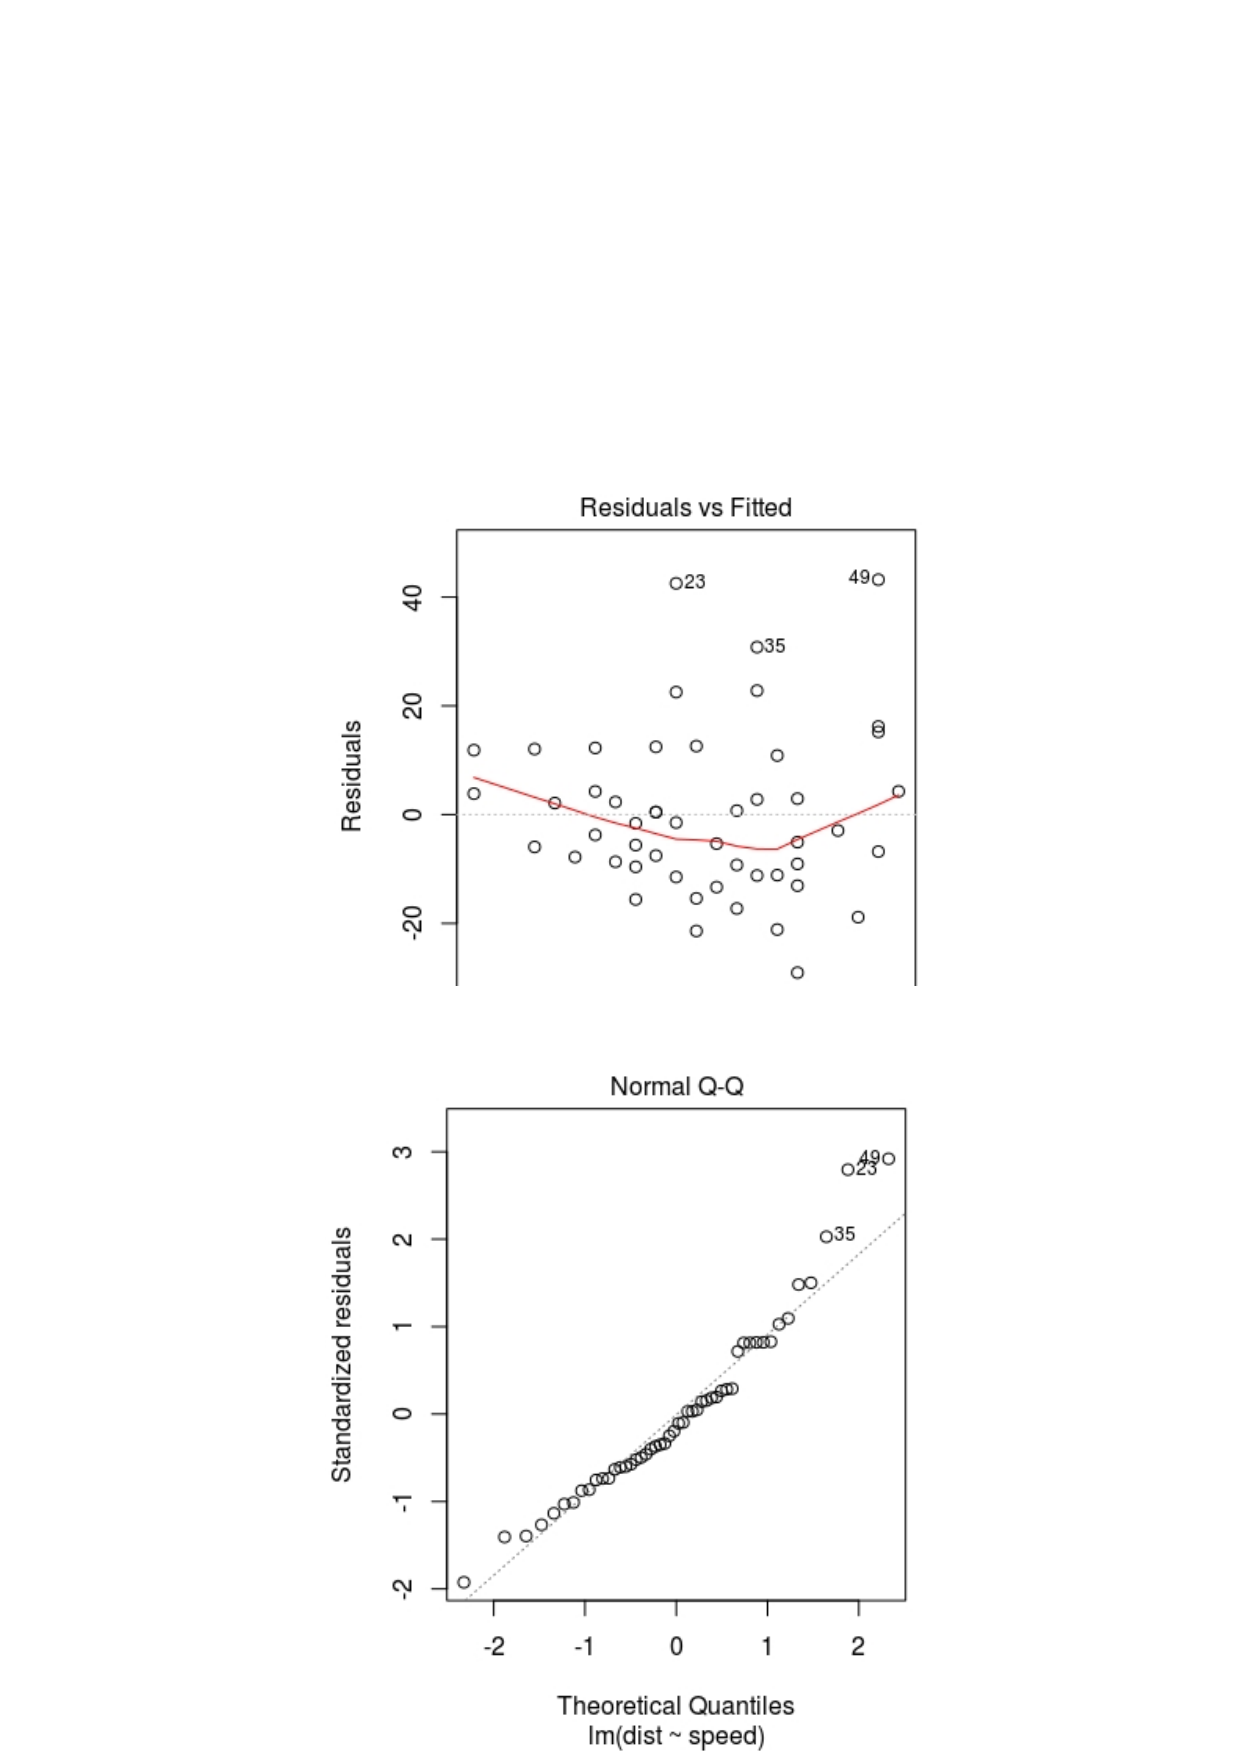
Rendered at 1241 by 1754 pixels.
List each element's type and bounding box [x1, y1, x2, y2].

picture [324, 408, 979, 1754]
